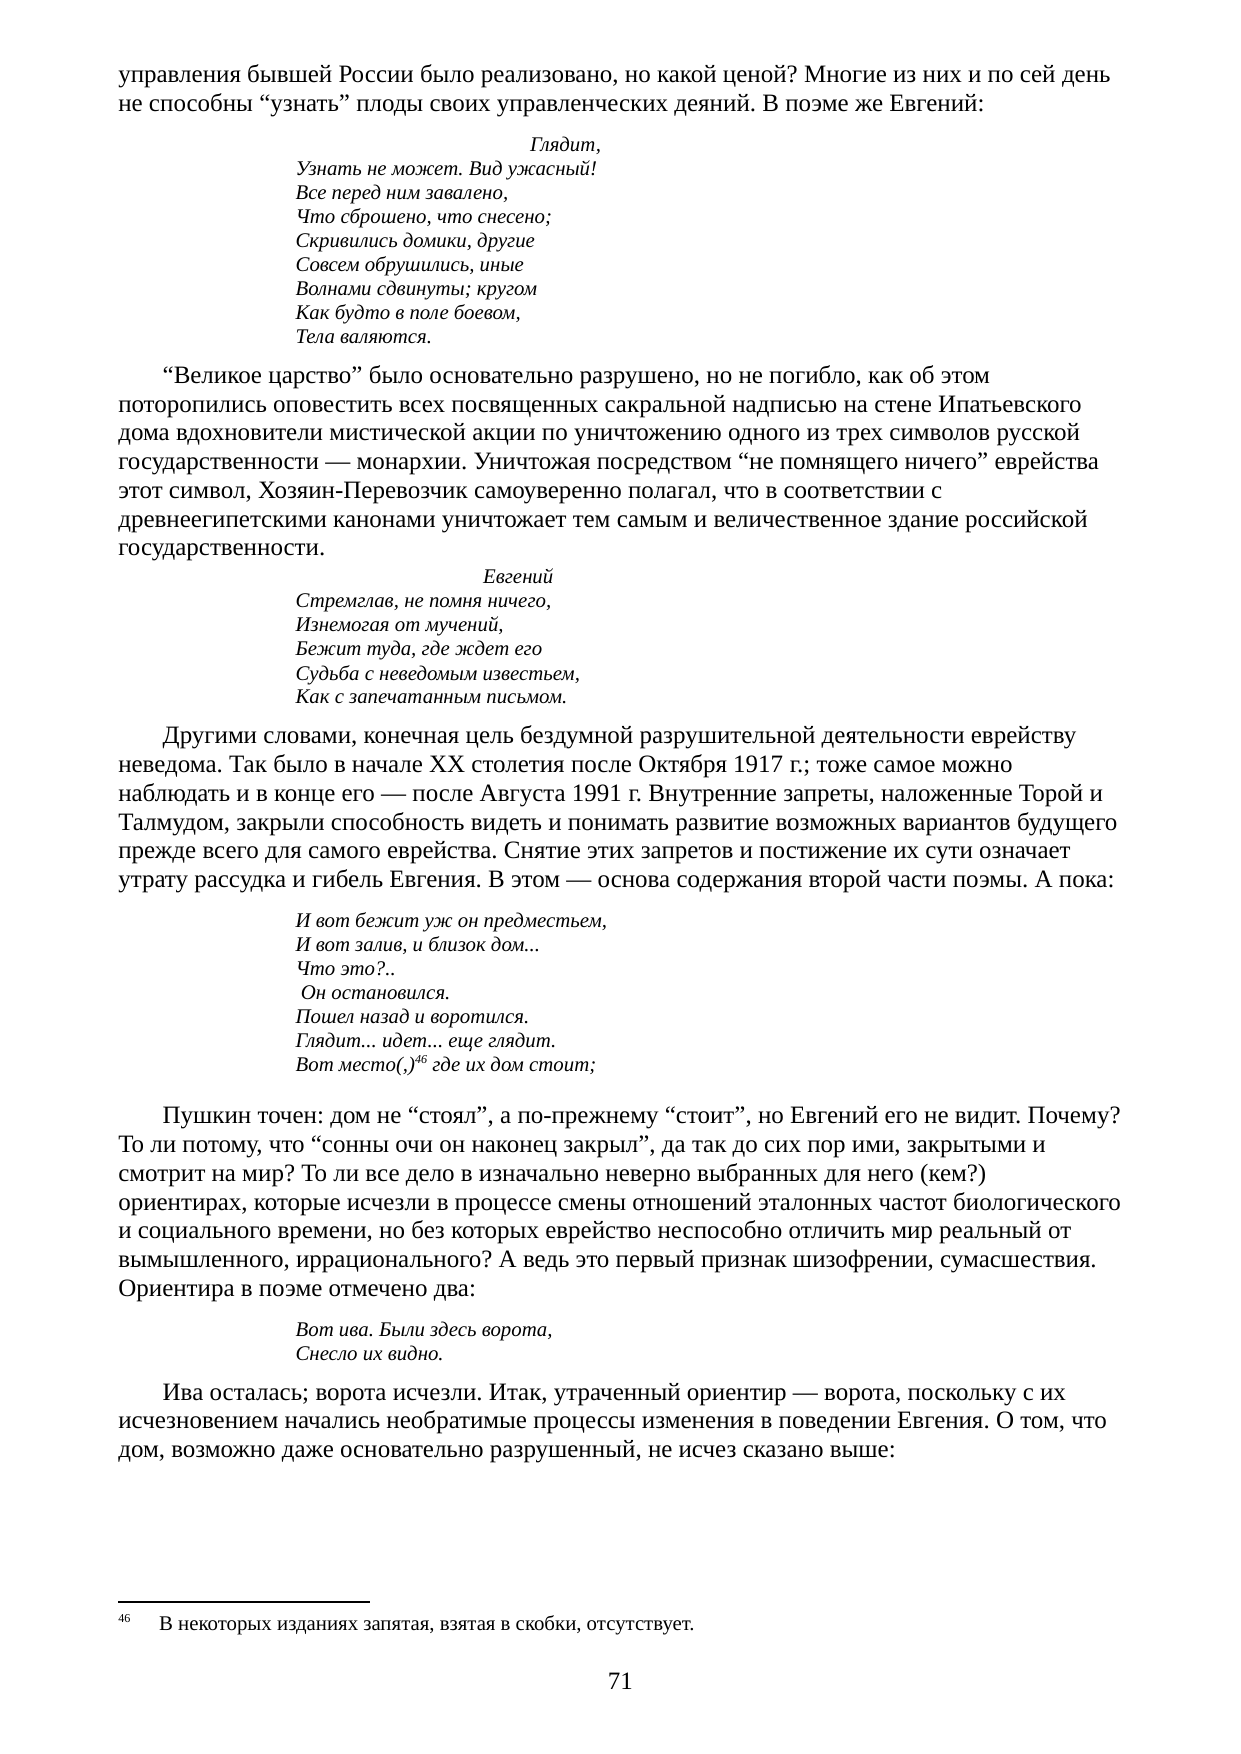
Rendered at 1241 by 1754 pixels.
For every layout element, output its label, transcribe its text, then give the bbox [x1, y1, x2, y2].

text Бежит туда, где ждет его [295, 636, 1033, 660]
text Ива осталась; ворота исчезли. Итак, утраченный ориентир — ворота, поскольку с их исчезновением начались необратимые процессы изменения в поведении Евгения. О том, что дом, возможно даже основательно разрушенный, не исчез сказано выше: [118, 1377, 1122, 1463]
text Евгений [295, 564, 877, 588]
text Все перед ним завалено, [295, 179, 1033, 204]
text Другими словами, конечная цель бездумной разрушительной деятельности еврейству неведома. Так было в начале ХХ столетия после Октября 1917 г.; тоже самое можно наблюдать и в конце его — после Августа 1991 г. Внутренние запреты, наложенные Торой и Талмудом, закрыли способность видеть и понимать развитие возможных вариантов будущего прежде всего для самого еврейства. Снятие этих запретов и постижение их сути означает утрату рассудка и гибель Евгения. В этом — основа содержания второй части поэмы. А пока: [118, 721, 1122, 893]
text Он остановился. [295, 980, 1033, 1004]
text Стремглав, не помня ничего, [295, 588, 1033, 612]
text управления бывшей России было реализовано, но какой ценой? Многие из них и по сей день не способны “узнать” плоды своих управленческих деяний. В поэме же Евгений: [118, 59, 1122, 117]
text Глядит, [295, 131, 921, 156]
text В некоторых изданиях запятая, взятая в скобки, отсутствует. [118, 1608, 1122, 1637]
text Скривились домики, другие [295, 228, 1033, 252]
text Как с запечатанным письмом. [295, 684, 1033, 708]
text Вот место(,) где их дом стоит; [295, 1052, 1033, 1076]
text Совсем обрушились, иные [295, 252, 1033, 276]
text И вот залив, и близок дом... [295, 932, 1033, 956]
text Пошел назад и воротился. [295, 1004, 1033, 1028]
text И вот бежит уж он предместьем, [295, 908, 1033, 932]
text Волнами сдвинуты; кругом [295, 276, 1033, 300]
text Изнемогая от мучений, [295, 612, 1033, 636]
text “Великое царство” было основательно разрушено, но не погибло, как об этом поторопились оповестить всех посвященных сакральной надписью на стене Ипатьевского дома вдохновители мистической акции по уничтожению одного из трех символов русской государственности — монархии. Уничтожая посредством “не помнящего ничего” еврейства этот символ, Хозяин-Перевозчик самоуверенно полагал, что в соответствии с древнеегипетскими канонами уничтожает тем самым и величественное здание российской государственности. [118, 360, 1122, 561]
text Глядит... идет... еще глядит. [295, 1028, 1033, 1052]
text Как будто в поле боевом, [295, 300, 1033, 324]
text Судьба с неведомым известьем, [295, 660, 1033, 684]
text Узнать не может. Вид ужасный! [295, 156, 1033, 179]
text Вот ива. Были здесь ворота, [295, 1317, 1033, 1341]
text Пушкин точен: дом не “стоял”, а по-прежнему “стоит”, но Евгений его не видит. Почему? То ли потому, что “сонны очи он наконец закрыл”, да так до сих пор ими, закрытыми и смотрит на мир? То ли все дело в изначально неверно выбранных для него (кем?) ориентирах, которые исчезли в процессе смены отношений эталонных частот биологического и социального времени, но без которых еврейство неспособно отличить мир реальный от вымышленного, иррационального? А ведь это первый признак шизофрении, сумасшествия. Ориентира в поэме отмечено два: [118, 1100, 1122, 1302]
text Снесло их видно. [295, 1341, 1033, 1365]
text Что это?.. [295, 956, 1033, 980]
text Тела валяются. [295, 324, 1033, 348]
text Что сброшено, что снесено; [295, 204, 1033, 228]
